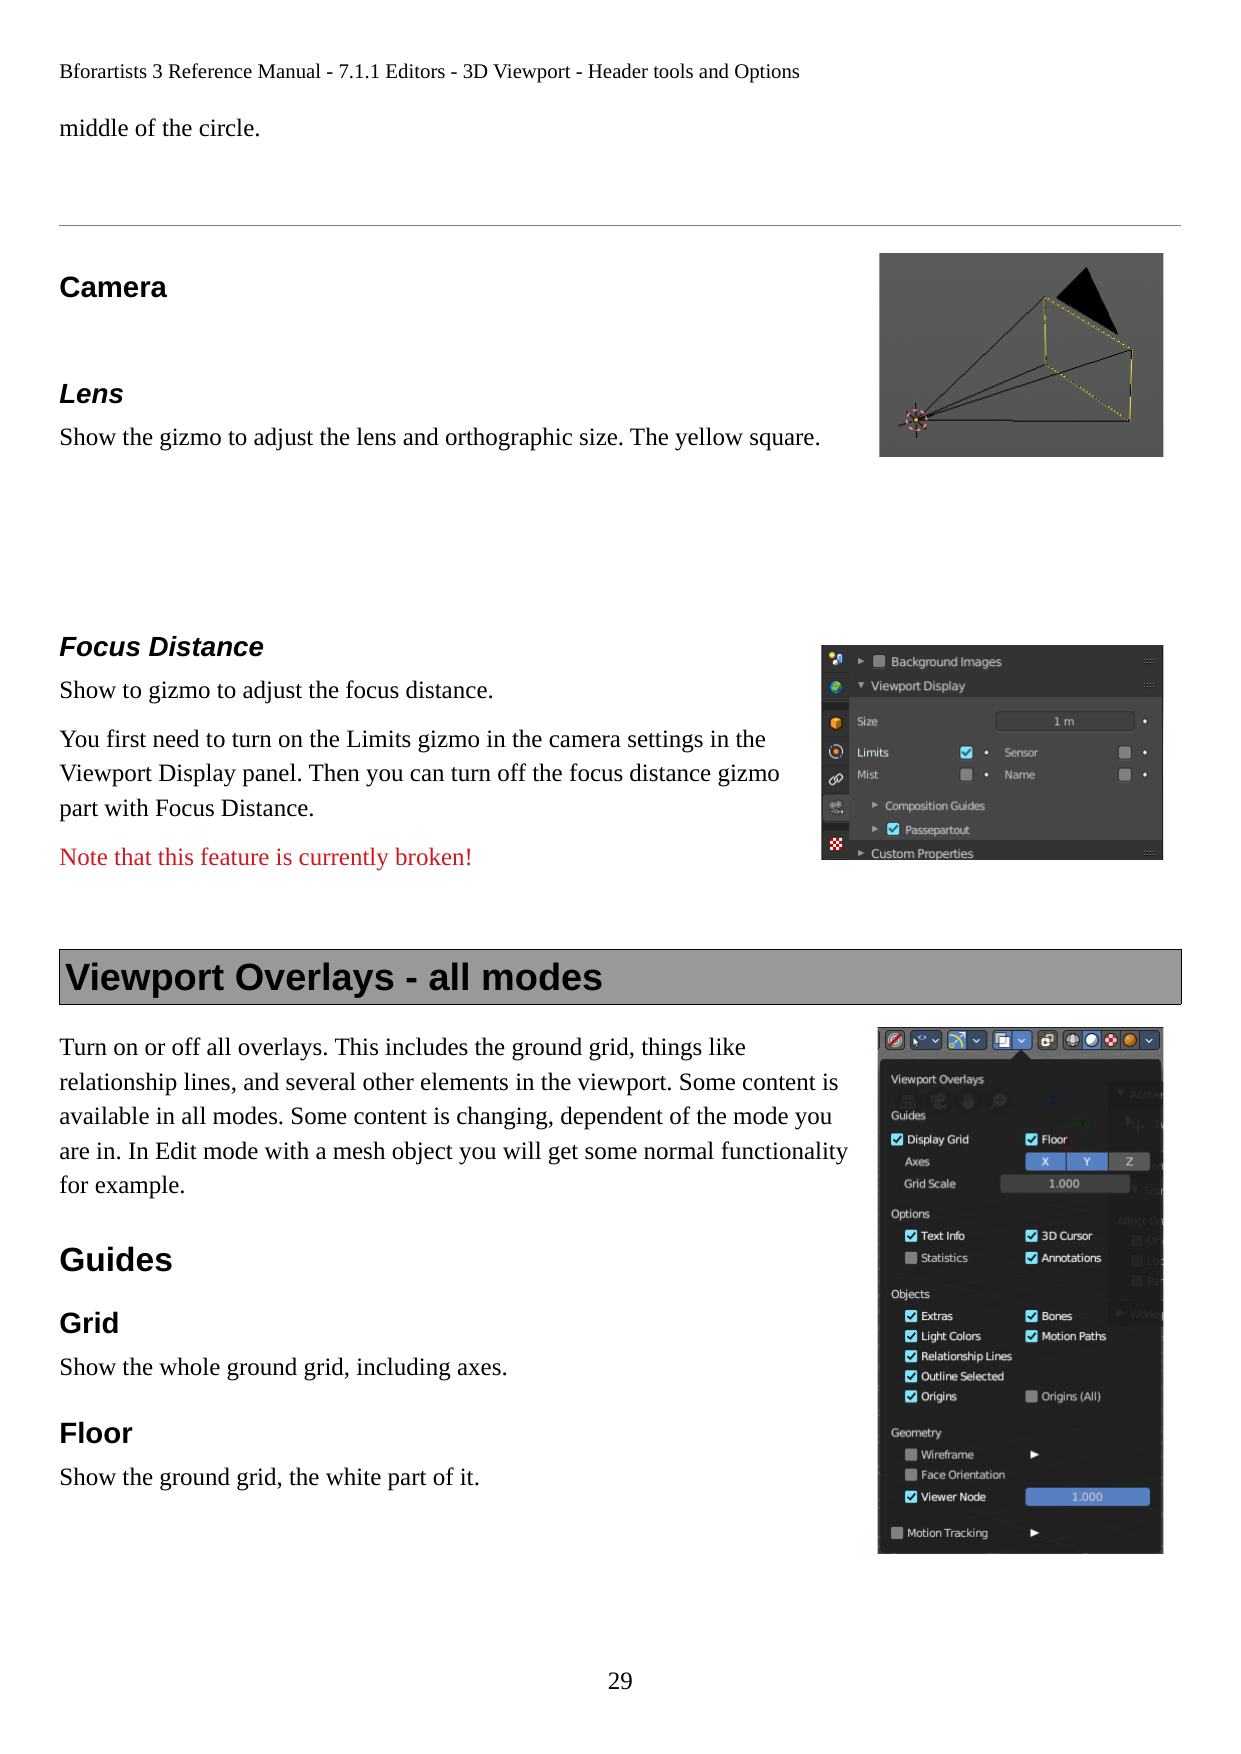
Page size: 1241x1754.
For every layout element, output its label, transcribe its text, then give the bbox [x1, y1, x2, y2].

text Show to gizmo to adjust the focus distance. [59, 675, 821, 703]
subtitle Camera [59, 269, 879, 303]
table_header Viewport Overlays - all modes [60, 950, 1181, 1004]
subtitle [1164, 1306, 1181, 1340]
text Show the whole ground grid, including axes. [59, 1352, 877, 1381]
subtitle [1164, 377, 1181, 409]
text Turn on or off all overlays. This includes the ground grid, things like relationship lines, and several other elements in the viewport. Some content is available in all modes. Some content is changing, dependent of the mode you are in. In Edit mode with a mesh object you will get some normal functionality for example. [59, 1032, 877, 1199]
subtitle Lens [59, 377, 879, 409]
picture [821, 645, 1164, 860]
text middle of the circle. [59, 113, 1181, 141]
picture [877, 1027, 1164, 1554]
picture [879, 253, 1164, 457]
text Note that this feature is currently broken! [59, 842, 1181, 871]
text You first need to turn on the Limits gizmo in the camera settings in the Viewport Display panel. Then you can turn off the focus distance gizmo part with Focus Distance. [59, 724, 821, 822]
subtitle [1164, 1240, 1181, 1279]
subtitle Grid [59, 1306, 877, 1340]
text Show the ground grid, the white part of it. [59, 1462, 877, 1491]
subtitle Floor [59, 1416, 877, 1450]
text Show the gizmo to adjust the lens and orthographic size. The yellow square. [59, 422, 879, 450]
subtitle [1164, 269, 1181, 303]
subtitle [1164, 1416, 1181, 1450]
subtitle Guides [59, 1240, 877, 1279]
subtitle Focus Distance [59, 630, 1181, 662]
